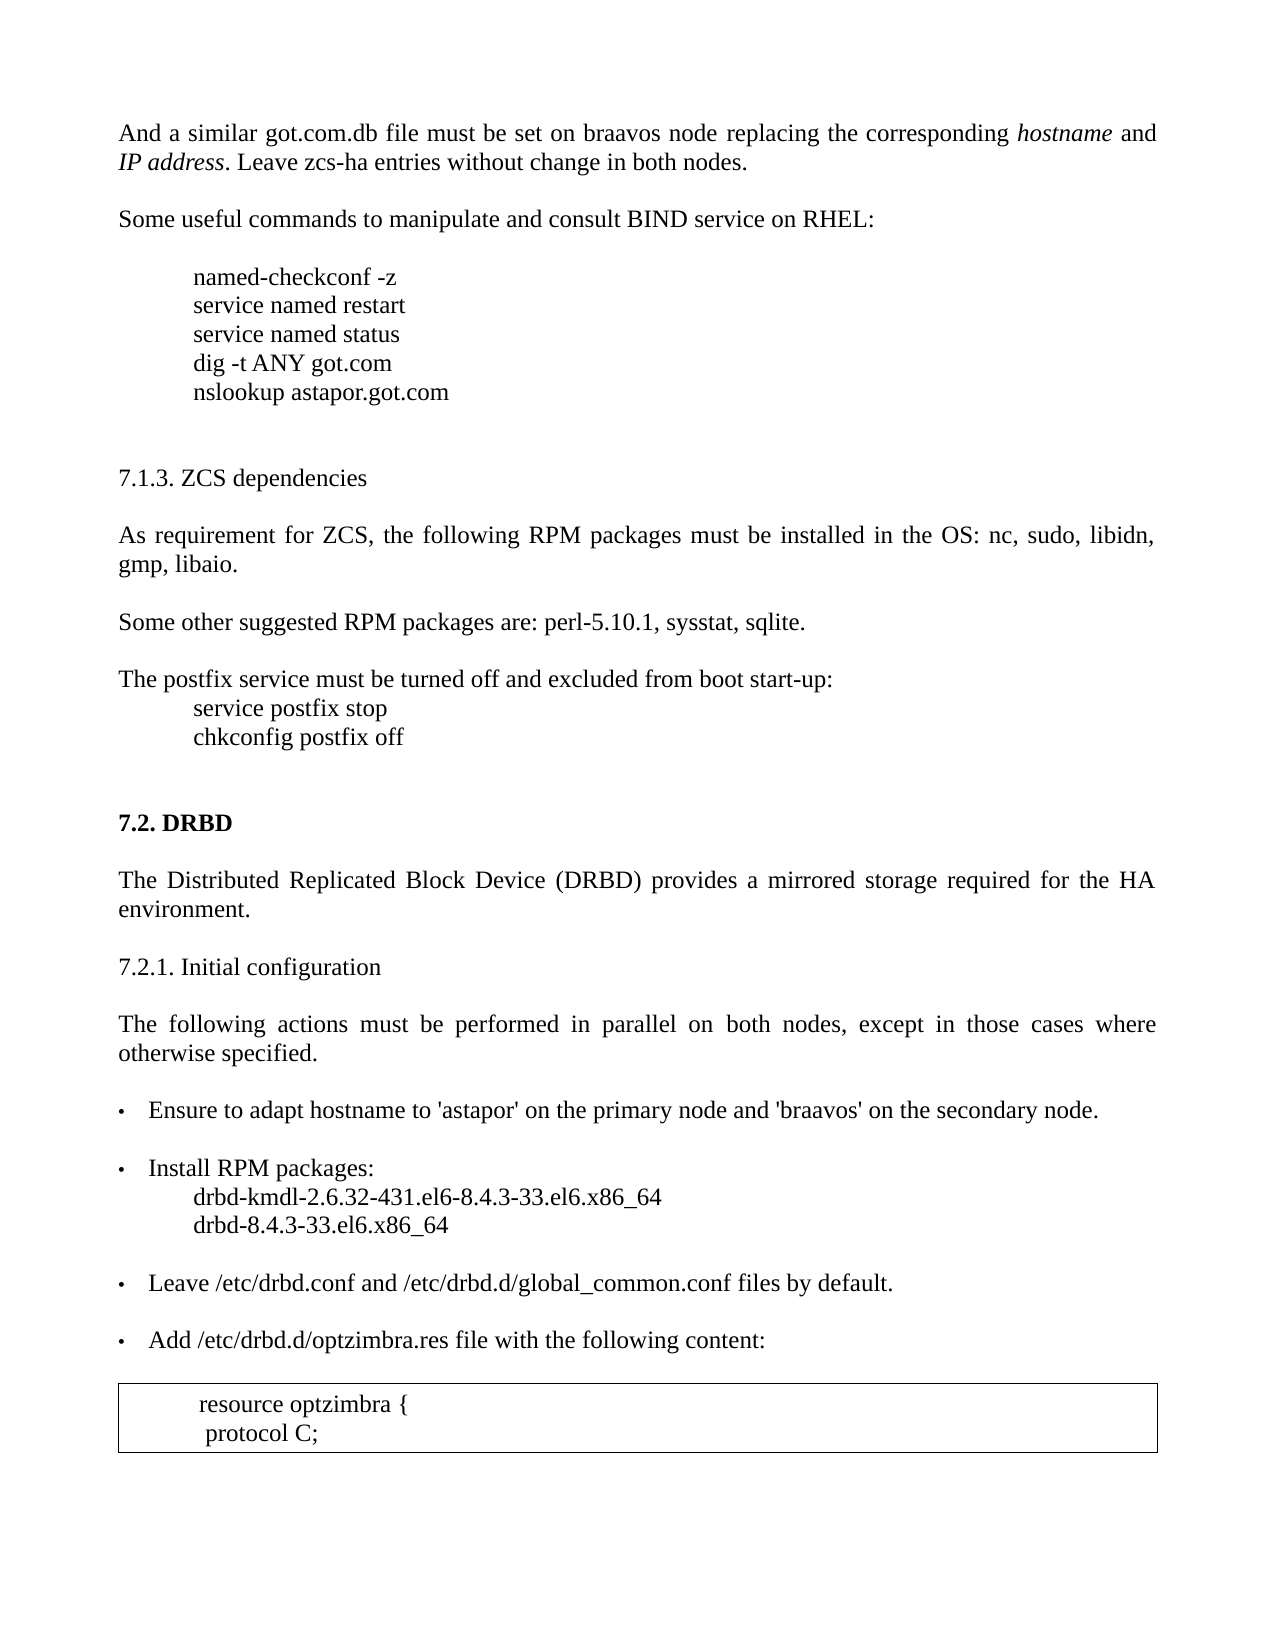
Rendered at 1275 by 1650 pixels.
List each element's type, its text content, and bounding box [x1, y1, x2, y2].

text drbd-8.4.3-33.el6.x86_64 [118, 1211, 1157, 1239]
text The postfix service must be turned off and excluded from boot start-up: [118, 664, 1157, 693]
list Ensure to adapt hostname to 'astapor' on the primary node and 'braavos' on the secondary node. [118, 1096, 1157, 1124]
text dig -t ANY got.com [118, 348, 1157, 377]
text Some useful commands to manipulate and consult BIND service on RHEL: [118, 204, 1157, 233]
text nslookup astapor.got.com [118, 377, 1157, 406]
text 7.1.3. ZCS dependencies [118, 463, 1157, 492]
text The following actions must be performed in parallel on both nodes, except in those cases where otherwise specified. [118, 1009, 1157, 1067]
text service postfix stop [118, 693, 1157, 722]
text drbd-kmdl-2.6.32-431.el6-8.4.3-33.el6.x86_64 [118, 1182, 1157, 1211]
list Install RPM packages: [118, 1153, 1157, 1182]
text named-checkconf -z [118, 262, 1157, 291]
text And a similar got.com.db file must be set on braavos node replacing the corresponding hostname and IP address. Leave zcs-ha entries without change in both nodes. [118, 118, 1157, 176]
text chkconfig postfix off [118, 722, 1157, 751]
list Add /etc/drbd.d/optzimbra.res file with the following content: [118, 1326, 1157, 1354]
text Some other suggested RPM packages are: perl-5.10.1, sysstat, sqlite. [118, 607, 1157, 636]
text The Distributed Replicated Block Device (DRBD) provides a mirrored storage required for the HA environment. [118, 866, 1157, 923]
table_header resource optzimbra { protocol C; [119, 1384, 1157, 1452]
text As requirement for ZCS, the following RPM packages must be installed in the OS: nc, sudo, libidn, gmp, libaio. [118, 521, 1157, 578]
text 7.2.1. Initial configuration [118, 952, 1157, 981]
text 7.2. DRBD [118, 808, 1157, 837]
list Leave /etc/drbd.conf and /etc/drbd.d/global_common.conf files by default. [118, 1268, 1157, 1297]
text service named status [118, 319, 1157, 348]
text service named restart [118, 291, 1157, 319]
